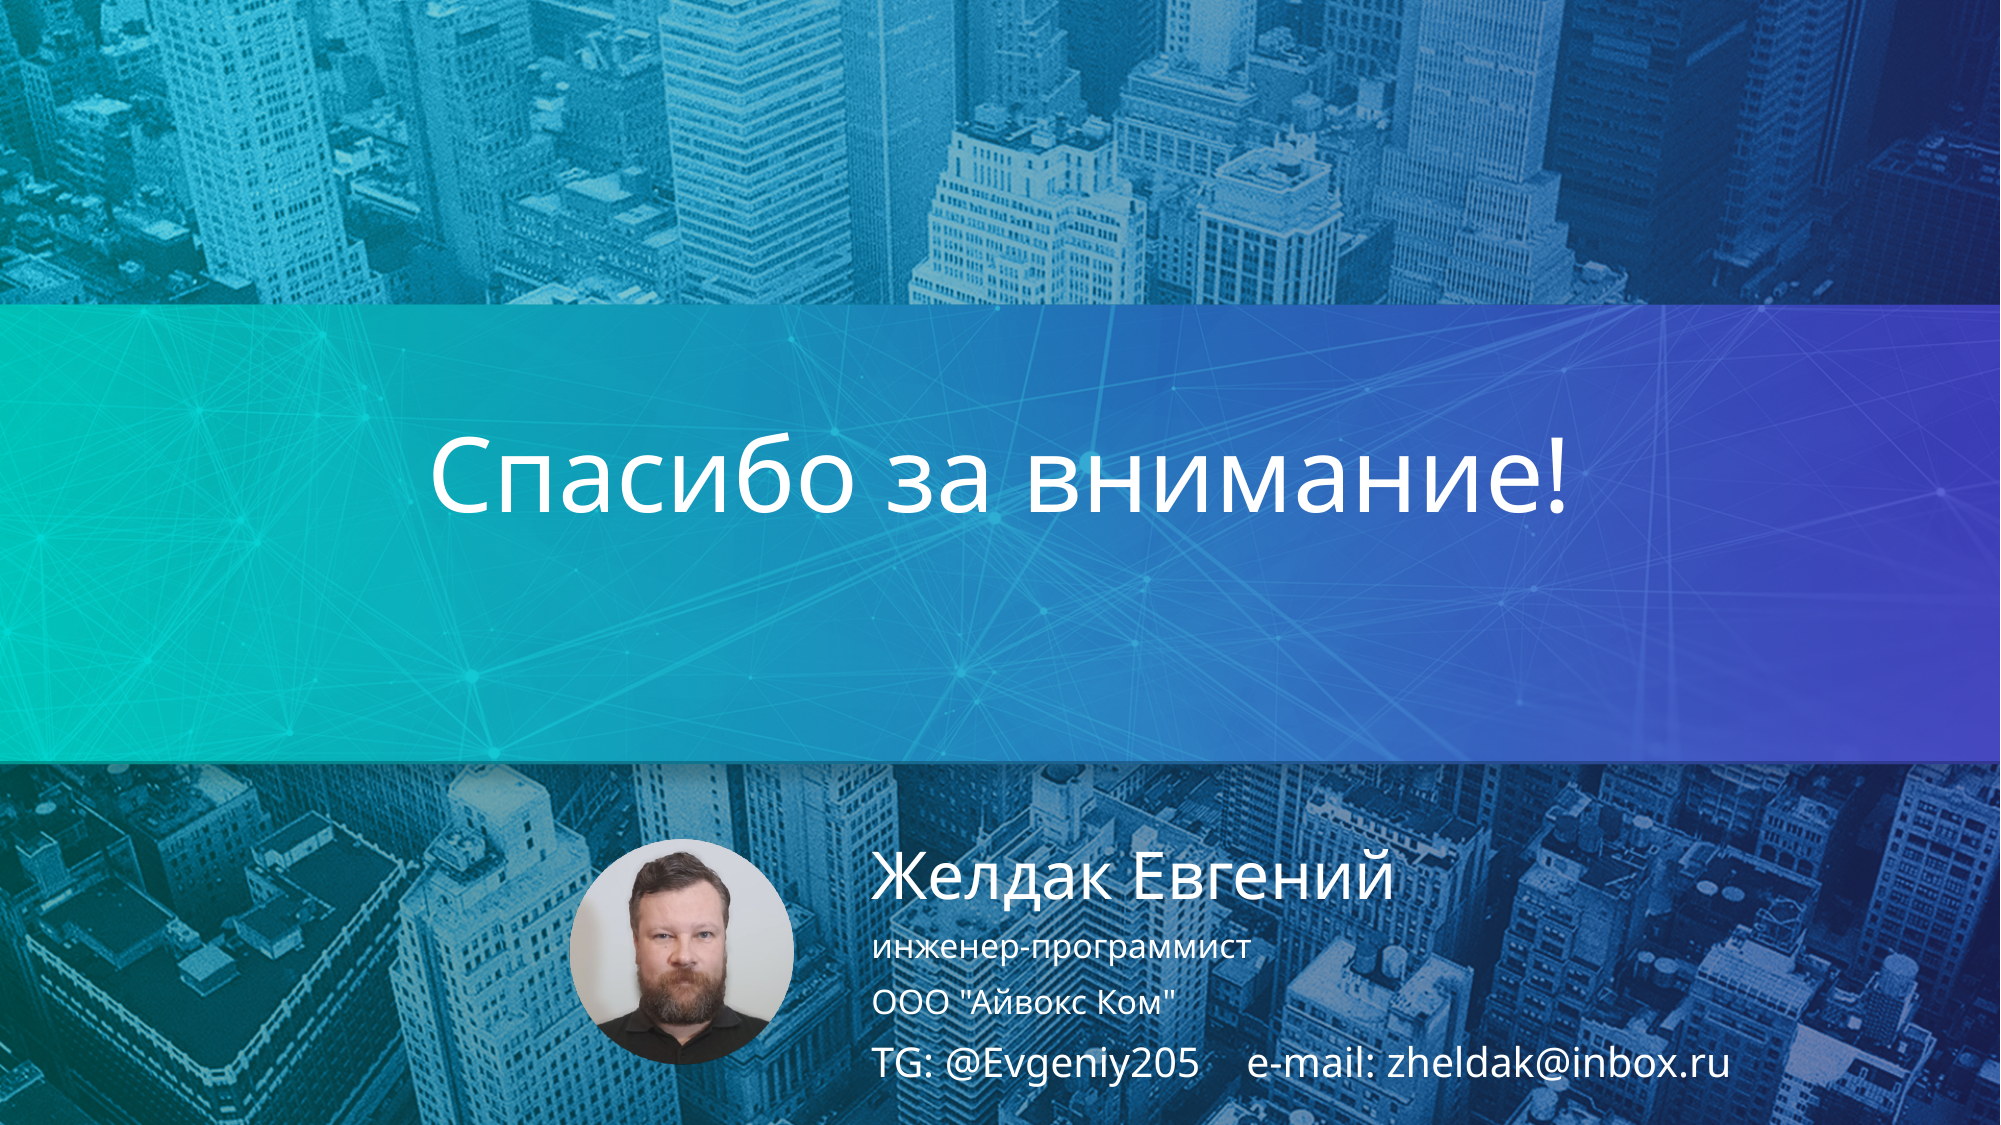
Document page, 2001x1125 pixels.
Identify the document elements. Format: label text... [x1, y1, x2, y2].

list ООО "Айвокс Ком" [856, 973, 1932, 1025]
picture [0, 305, 2000, 761]
picture [786, 1044, 794, 1069]
list инженер-программист [856, 917, 1932, 968]
text_box Спасибо за внимание! [8, 427, 1992, 640]
text_box [0, 761, 2000, 1125]
list Желдак Евгений [856, 825, 1932, 912]
picture [568, 837, 794, 1069]
text_box [0, 0, 2000, 305]
list TG: @Evgeniy205 e-mail: zheldak@inbox.ru [856, 1028, 1932, 1080]
